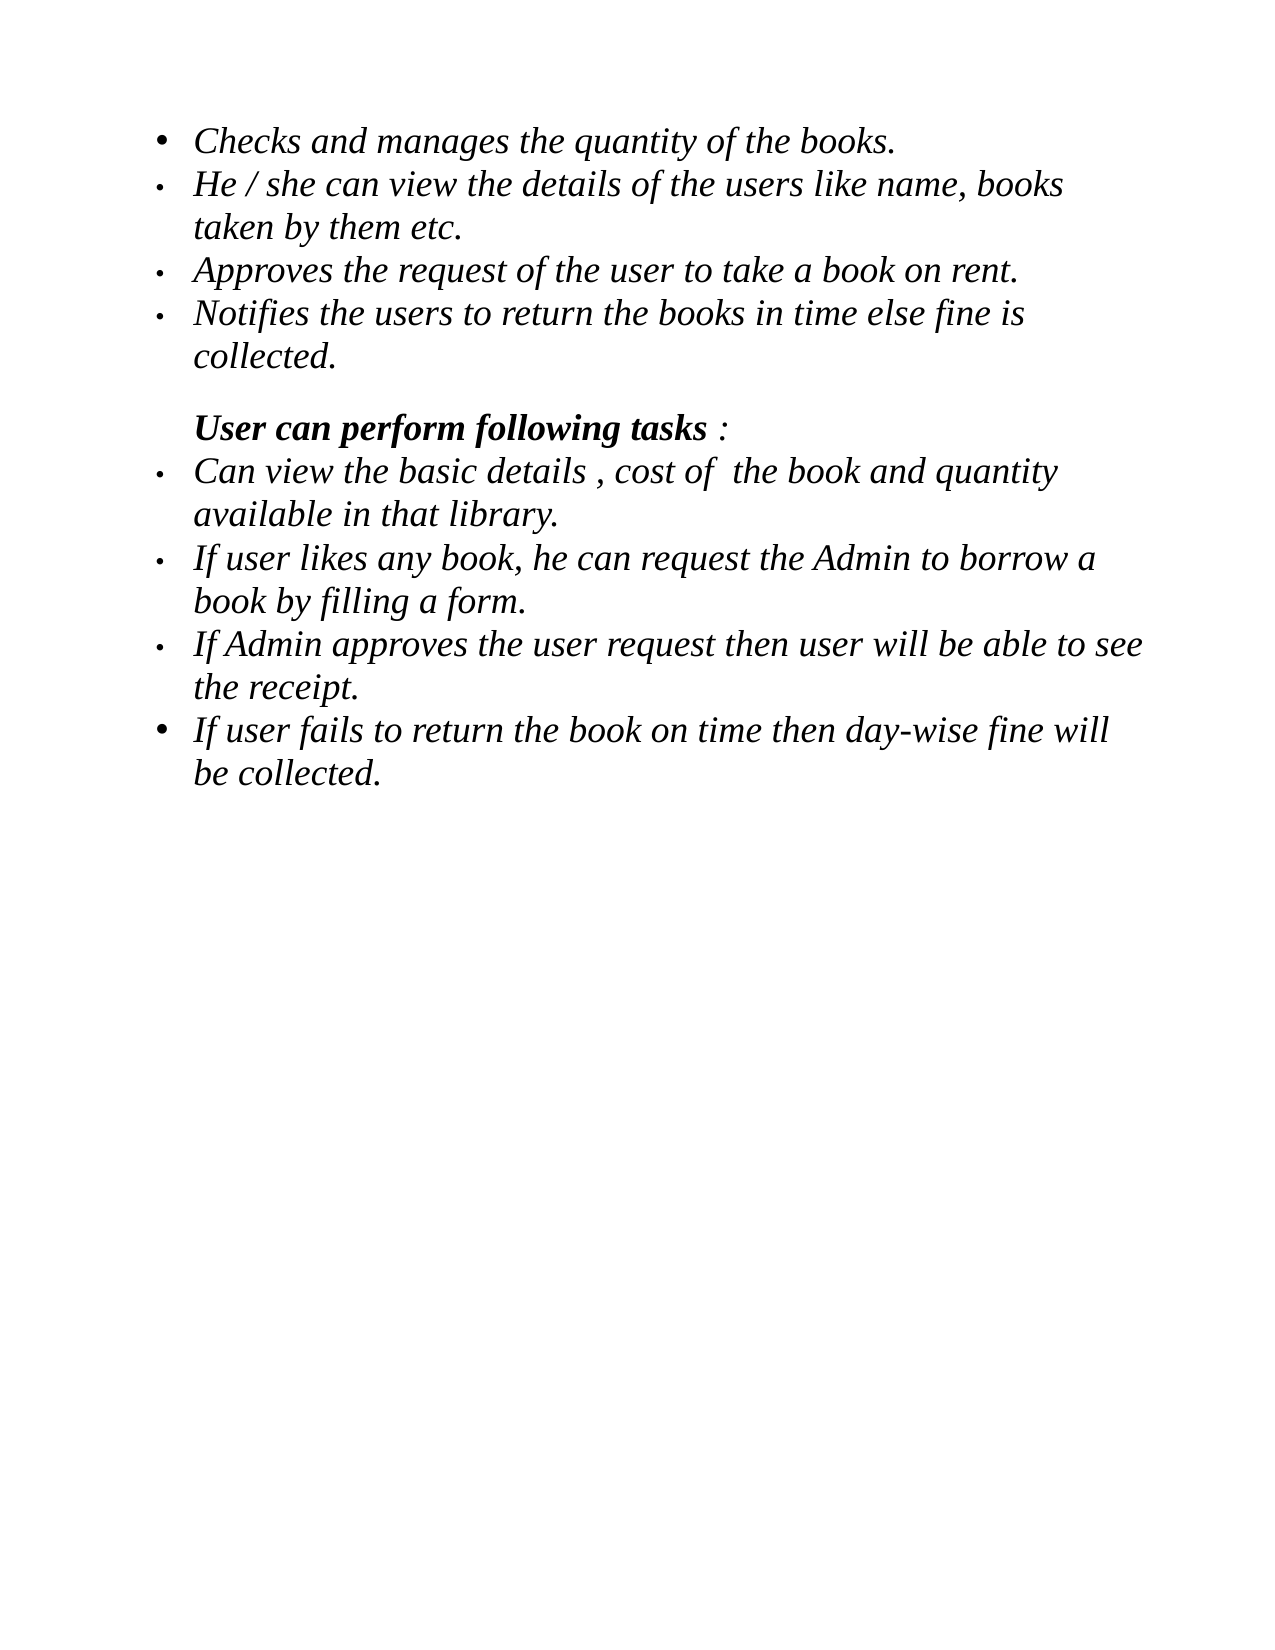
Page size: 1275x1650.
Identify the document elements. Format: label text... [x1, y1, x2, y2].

list User can perform following tasks : [156, 406, 1157, 449]
list Notifies the users to return the books in time else fine is collected. [156, 291, 1157, 377]
list If Admin approves the user request then user will be able to see the receipt. [156, 621, 1157, 707]
list Checks and manages the quantity of the books. [156, 118, 1157, 161]
list Can view the basic details , cost of the book and quantity available in that library. [156, 449, 1157, 535]
list Approves the request of the user to take a book on rent. [156, 247, 1157, 291]
list He / she can view the details of the users like name, books taken by them etc. [156, 161, 1157, 247]
list If user fails to return the book on time then day-wise fine will be collected. [156, 707, 1157, 794]
list If user likes any book, he can request the Admin to borrow a book by filling a form. [156, 535, 1157, 621]
